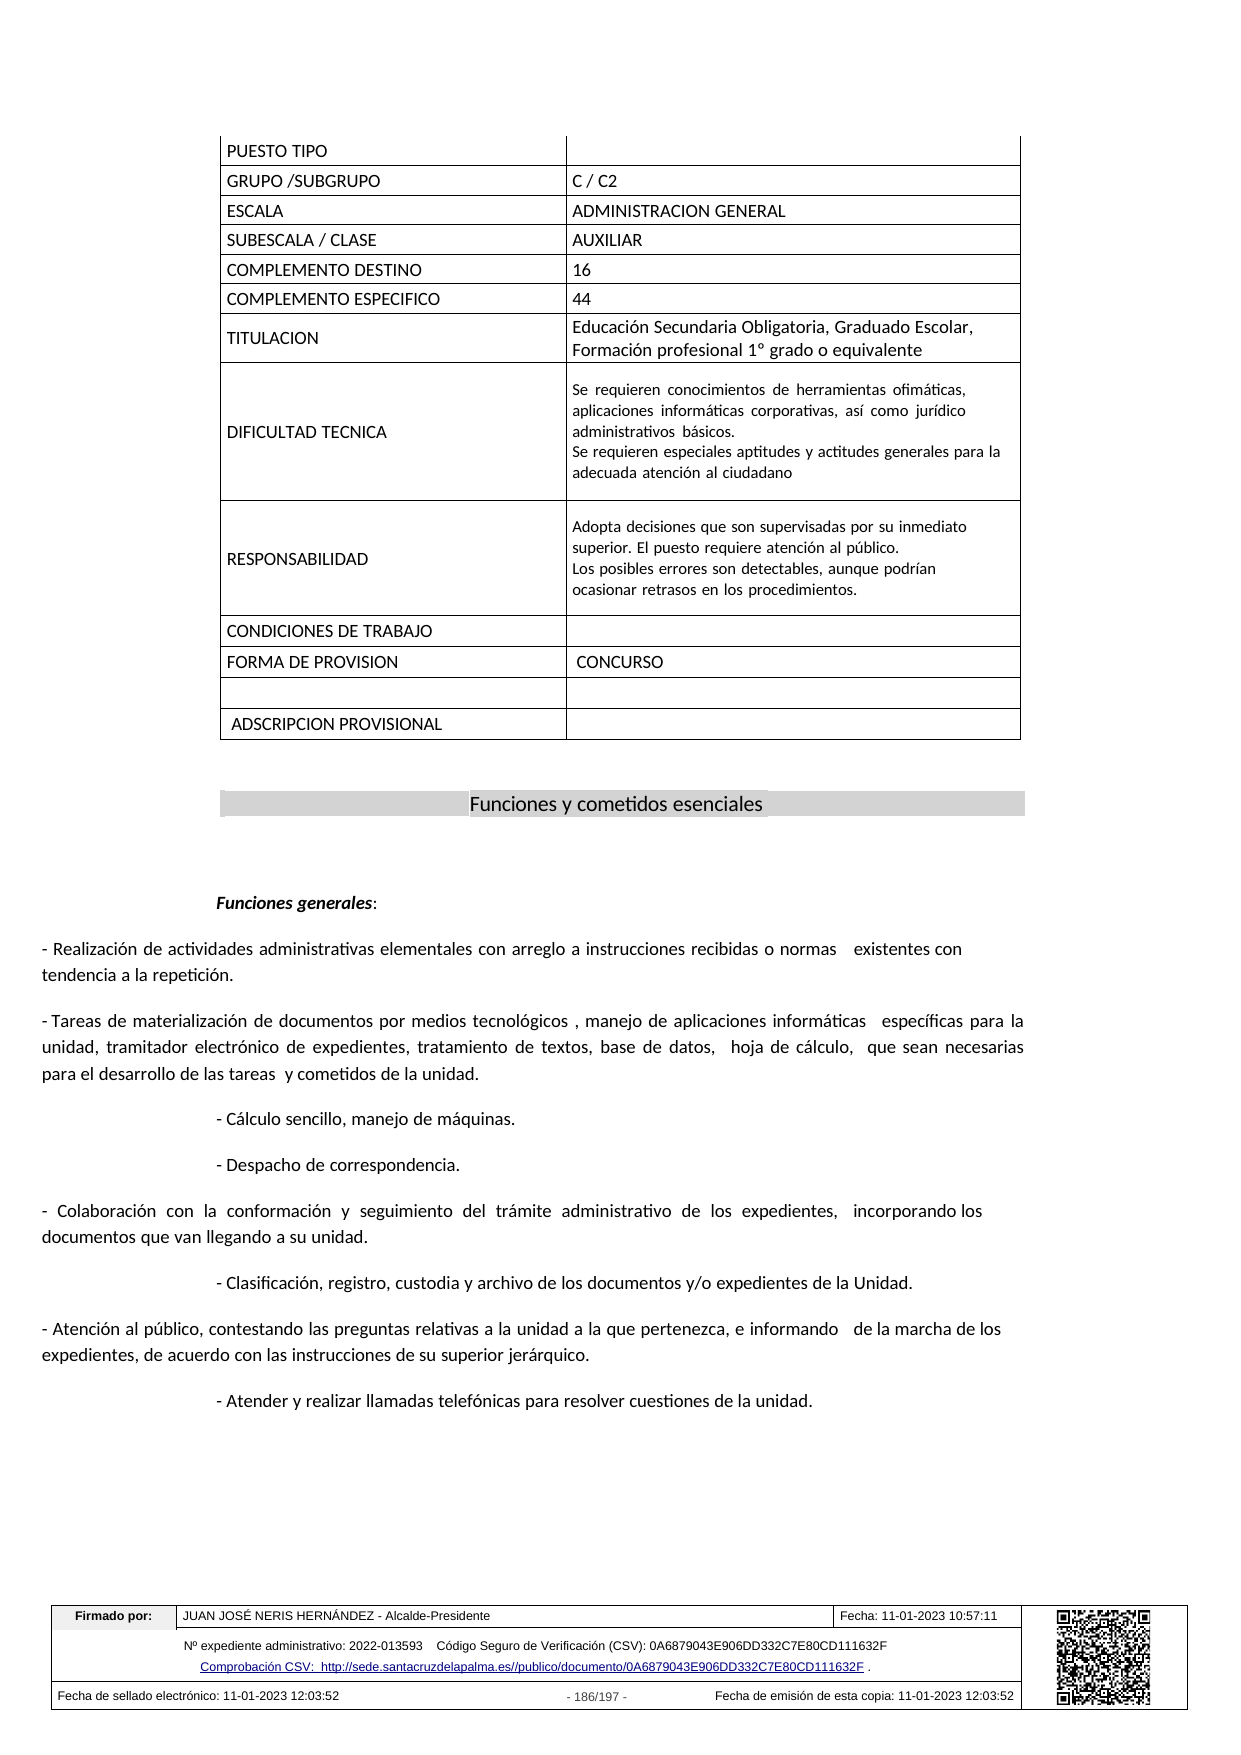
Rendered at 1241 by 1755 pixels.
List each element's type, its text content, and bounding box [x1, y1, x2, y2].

table_cell FORMA DE PROVISION [221, 647, 566, 677]
table_cell GRUPO /SUBGRUPO [221, 166, 566, 195]
table_cell RESPONSABILIDAD [221, 501, 566, 615]
table_cell C / C2 [567, 166, 1020, 195]
table_cell 44 [567, 284, 1020, 313]
table_cell COMPLEMENTO DESTINO [221, 255, 566, 283]
list Atención al público, contestando las preguntas relativas a la unidad a la que pertenezca, e informando de la marcha de los expedientes, de acuerdo con las instrucciones de su superior jerárquico. [42, 1317, 1023, 1366]
table_cell [567, 709, 1020, 738]
table_cell [567, 616, 1020, 646]
table_cell TITULACION [221, 314, 566, 362]
table_cell COMPLEMENTO ESPECIFICO [221, 284, 566, 313]
table_header Firmado por: [52, 1606, 176, 1627]
list Cálculo sencillo, manejo de máquinas. [216, 1107, 1199, 1130]
table_cell AUXILIAR [567, 225, 1020, 254]
subtitle Funciones generales: [216, 891, 1199, 914]
subtitle Funciones y cometidos esenciales [220, 790, 1199, 817]
table_cell Se requieren conocimientos de herramientas ofimáticas, aplicaciones informáticas corporativas, así como jurídico administrativos básicos. Se requieren especiales aptitudes y actitudes generales para la adecuada atención al ciudadano [567, 363, 1020, 500]
table_cell DIFICULTAD TECNICA [221, 363, 566, 500]
table_cell Fecha de sellado electrónico: 11-01-2023 12:03:52 - 186/197 - Fecha de emisión de esta copia: 11-01-2023 12:03:52 [52, 1682, 1021, 1709]
table_cell 16 [567, 255, 1020, 283]
table_cell Nº expediente administrativo: 2022-013593 Código Seguro de Verificación (CSV): 0A6879043E906DD332C7E80CD111632F Comprobación CSV: http://sede.santacruzdelapalma.es//publico/documento/0A6879043E906DD332C7E80CD111632F . [52, 1628, 1021, 1681]
list Tareas de materialización de documentos por medios tecnológicos , manejo de aplicaciones informáticas específicas para la unidad, tramitador electrónico de expedientes, tratamiento de textos, base de datos, hoja de cálculo, que sean necesarias para el desarrollo de las tareas y cometidos de la unidad. [42, 1009, 1024, 1085]
table_cell ADMINISTRACION GENERAL [567, 196, 1020, 224]
table_header Fecha: 11-01-2023 10:57:11 [834, 1606, 1021, 1627]
table_cell SUBESCALA / CLASE [221, 225, 566, 254]
list Realización de actividades administrativas elementales con arreglo a instrucciones recibidas o normas existentes con tendencia a la repetición. [42, 937, 1023, 987]
table_cell Educación Secundaria Obligatoria, Graduado Escolar, Formación profesional 1º grado o equivalente [567, 314, 1020, 362]
list Clasificación, registro, custodia y archivo de los documentos y/o expedientes de la Unidad. [216, 1271, 1199, 1294]
table_cell [567, 678, 1020, 708]
table_cell CONDICIONES DE TRABAJO [221, 616, 566, 646]
list Colaboración con la conformación y seguimiento del trámite administrativo de los expedientes, incorporando los documentos que van llegando a su unidad. [42, 1199, 1023, 1249]
table_header [567, 136, 1020, 165]
table_cell [221, 678, 566, 708]
table_header JUAN JOSÉ NERIS HERNÁNDEZ - Alcalde-Presidente [177, 1606, 833, 1627]
table_cell CONCURSO [567, 647, 1020, 677]
table_cell ADSCRIPCION PROVISIONAL [221, 709, 566, 738]
table_cell Adopta decisiones que son supervisadas por su inmediato superior. El puesto requiere atención al público. Los posibles errores son detectables, aunque podrían ocasionar retrasos en los procedimientos. [567, 501, 1020, 615]
table_header PUESTO TIPO [221, 136, 566, 165]
list Atender y realizar llamadas telefónicas para resolver cuestiones de la unidad. [216, 1389, 1199, 1412]
table_cell ESCALA [221, 196, 566, 224]
list Despacho de correspondencia. [216, 1153, 1199, 1176]
table_header [1022, 1606, 1187, 1709]
